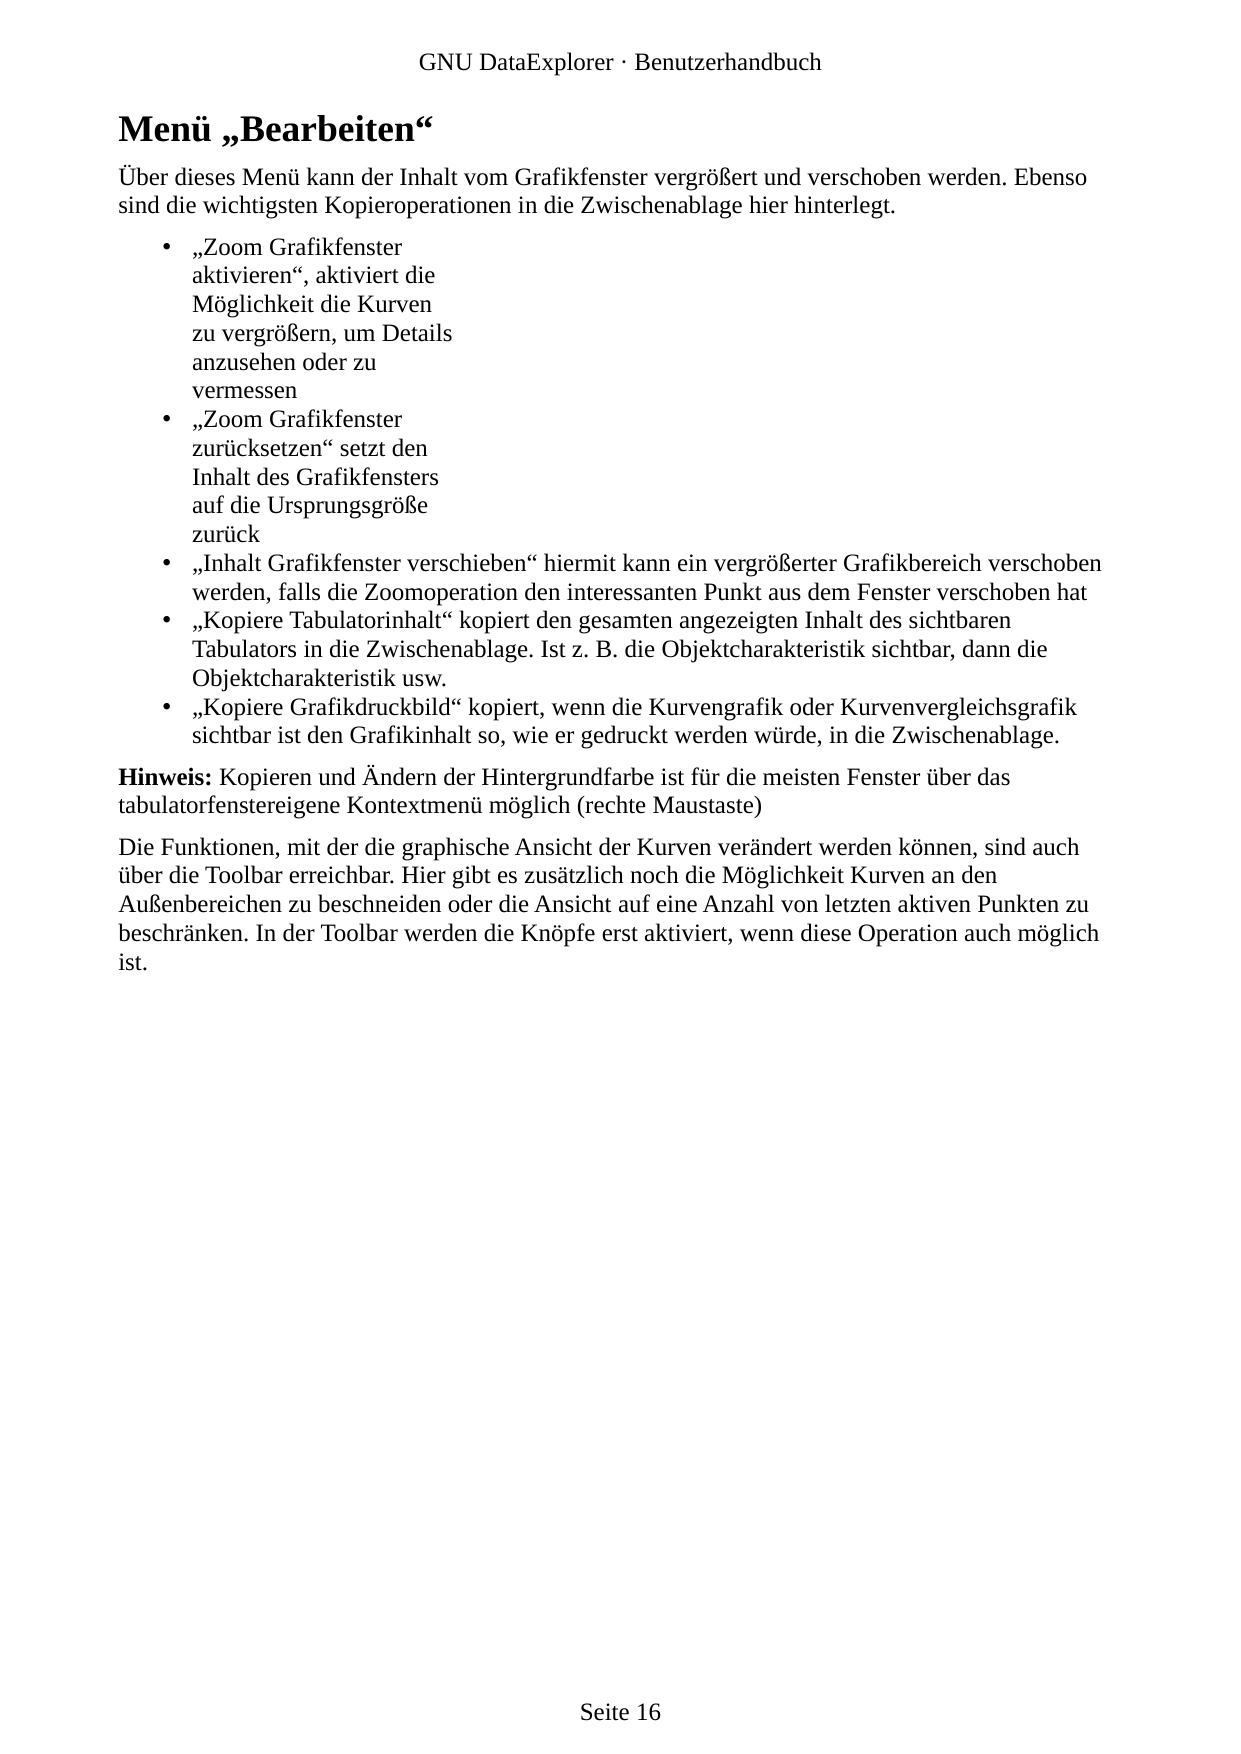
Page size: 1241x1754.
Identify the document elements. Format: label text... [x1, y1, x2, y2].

subtitle Menü „Bearbeiten“ [118, 106, 1122, 149]
list „Zoom Grafikfenster zurücksetzen“ setzt den Inhalt des Grafikfensters auf die Ursprungsgröße zurück [162, 404, 1122, 548]
text Hinweis: Kopieren und Ändern der Hintergrundfarbe ist für die meisten Fenster über das tabulatorfenstereigene Kontextmenü möglich (rechte Maustaste) [118, 762, 1122, 819]
text Die Funktionen, mit der die graphische Ansicht der Kurven verändert werden können, sind auch über die Toolbar erreichbar. Hier gibt es zusätzlich noch die Möglichkeit Kurven an den Außenbereichen zu beschneiden oder die Ansicht auf eine Anzahl von letzten aktiven Punkten zu beschränken. In der Toolbar werden die Knöpfe erst aktiviert, wenn diese Operation auch möglich ist. [118, 832, 1122, 976]
list „Inhalt Grafikfenster verschieben“ hiermit kann ein vergrößerter Grafikbereich verschoben werden, falls die Zoomoperation den interessanten Punkt aus dem Fenster verschoben hat [162, 548, 1122, 606]
list „Zoom Grafikfenster aktivieren“, aktiviert die Möglichkeit die Kurven zu vergrößern, um Details anzusehen oder zu vermessen [162, 232, 1122, 404]
list „Kopiere Grafikdruckbild“ kopiert, wenn die Kurvengrafik oder Kurvenvergleichsgrafik sichtbar ist den Grafikinhalt so, wie er gedruckt werden würde, in die Zwischenablage. [162, 692, 1122, 749]
list „Kopiere Tabulatorinhalt“ kopiert den gesamten angezeigten Inhalt des sichtbaren Tabulators in die Zwischenablage. Ist z. B. die Objektcharakteristik sichtbar, dann die Objektcharakteristik usw. [162, 606, 1122, 692]
text Über dieses Menü kann der Inhalt vom Grafikfenster vergrößert und verschoben werden. Ebenso sind die wichtigsten Kopieroperationen in die Zwischenablage hier hinterlegt. [118, 162, 1122, 219]
